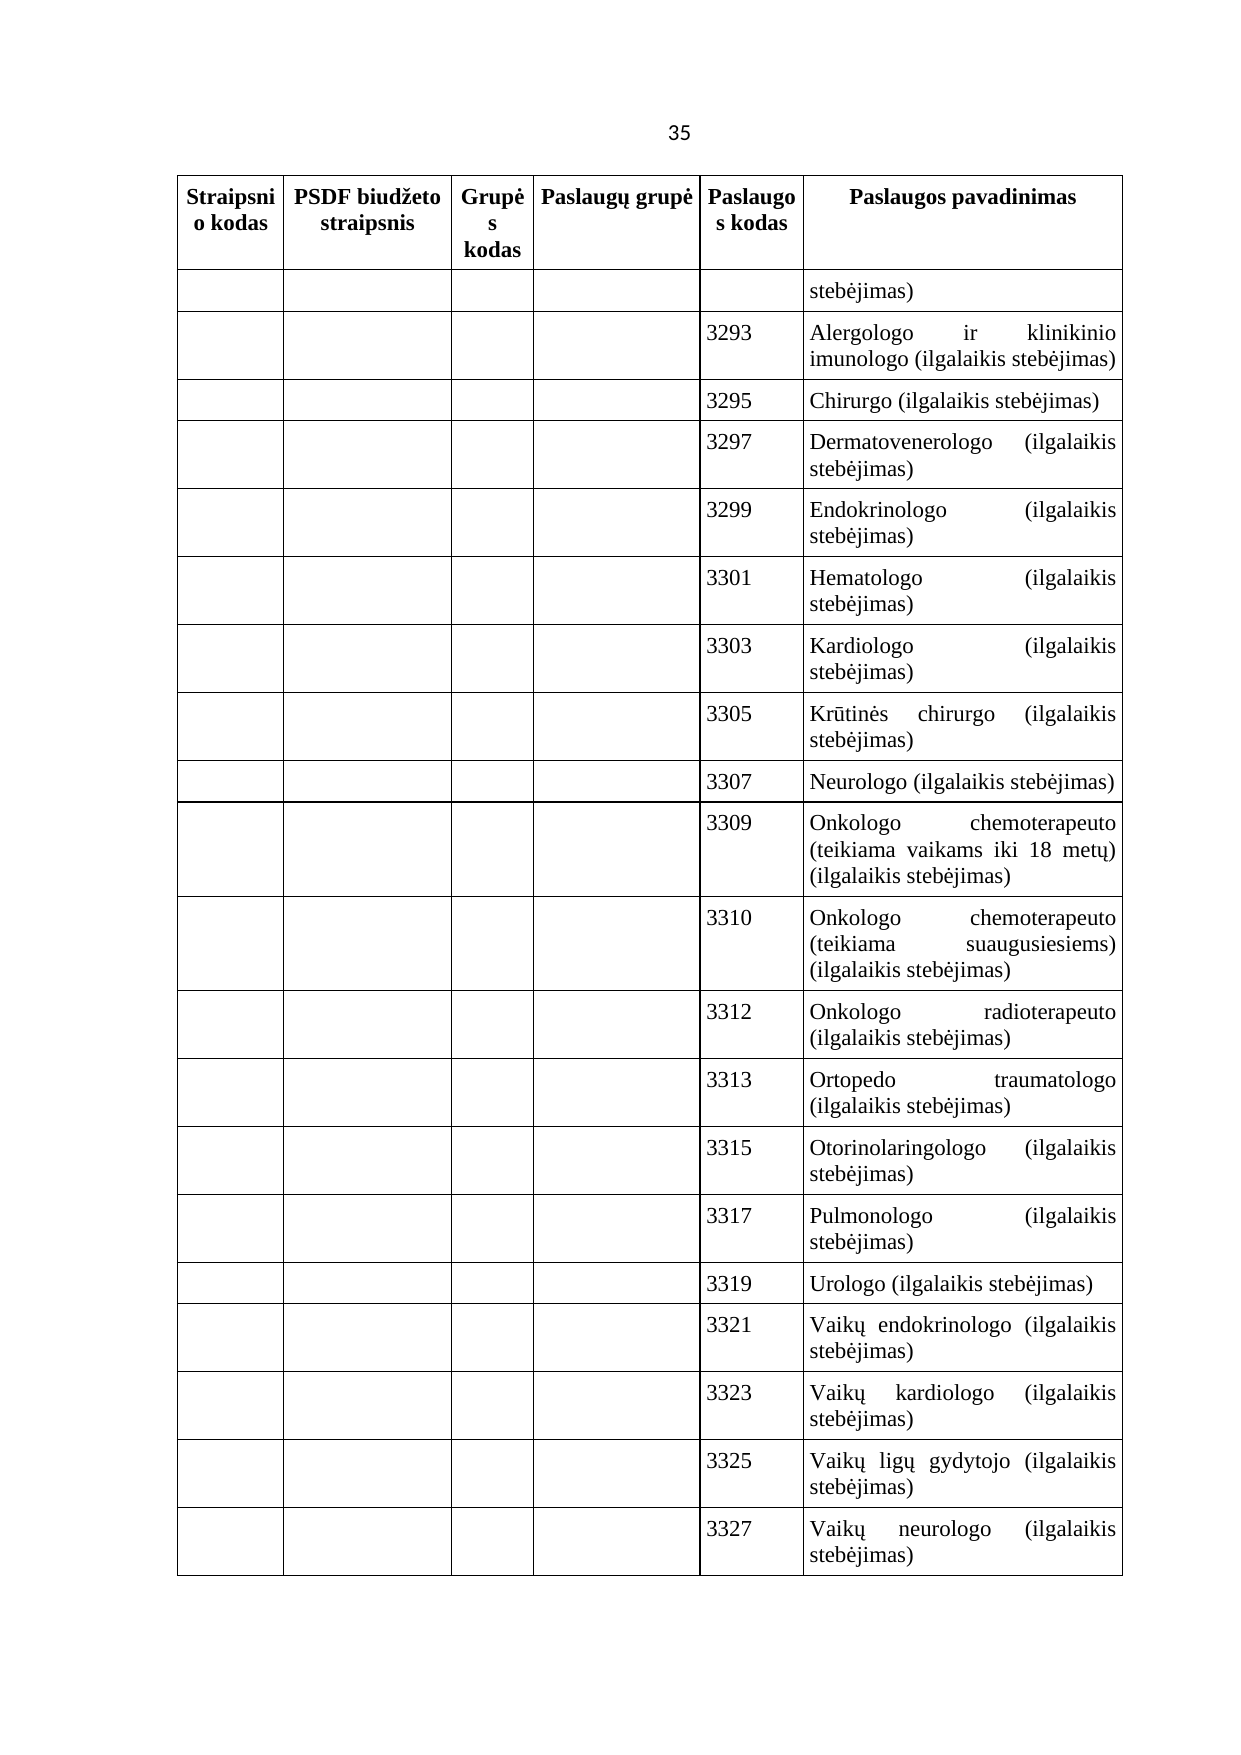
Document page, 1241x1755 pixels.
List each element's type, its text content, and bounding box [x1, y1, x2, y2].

table_cell Endokrinologo (ilgalaikis stebėjimas) [804, 489, 1122, 556]
table_cell [452, 991, 533, 1058]
table_cell 3319 [701, 1263, 803, 1303]
table_cell [452, 761, 533, 801]
table_cell [534, 1372, 699, 1439]
table_cell 3327 [701, 1508, 803, 1575]
table_cell [178, 1440, 283, 1507]
table_cell stebėjimas) [804, 270, 1122, 311]
table_cell Onkologo chemoterapeuto (teikiama vaikams iki 18 metų) (ilgalaikis stebėjimas) [804, 803, 1122, 896]
table_cell Ortopedo traumatologo (ilgalaikis stebėjimas) [804, 1059, 1122, 1126]
table_cell [452, 1127, 533, 1194]
table_cell [452, 380, 533, 420]
table_cell [534, 1059, 699, 1126]
table_cell 3309 [701, 803, 803, 896]
table_cell [284, 1059, 451, 1126]
table_cell [284, 897, 451, 990]
table_cell [534, 625, 699, 692]
table_cell [178, 991, 283, 1058]
table_cell [452, 489, 533, 556]
table_header Straipsnio kodas [178, 176, 283, 269]
table_cell [452, 1059, 533, 1126]
table_cell [452, 625, 533, 692]
table_cell [452, 312, 533, 379]
table_cell [534, 897, 699, 990]
table_cell [534, 991, 699, 1058]
table_cell [452, 1440, 533, 1507]
table_cell [534, 1440, 699, 1507]
table_cell [284, 991, 451, 1058]
table_cell [452, 1195, 533, 1262]
table_cell 3295 [701, 380, 803, 420]
table_cell [178, 1127, 283, 1194]
table_cell [452, 1508, 533, 1575]
table_cell 3305 [701, 693, 803, 760]
table_cell [178, 1372, 283, 1439]
table_cell 3297 [701, 421, 803, 488]
table_cell Vaikų kardiologo (ilgalaikis stebėjimas) [804, 1372, 1122, 1439]
table_cell [284, 761, 451, 801]
table_cell Vaikų endokrinologo (ilgalaikis stebėjimas) [804, 1304, 1122, 1371]
table_cell [284, 270, 451, 311]
table_cell Onkologo radioterapeuto (ilgalaikis stebėjimas) [804, 991, 1122, 1058]
table_cell [178, 1304, 283, 1371]
table_cell [284, 625, 451, 692]
table_cell Chirurgo (ilgalaikis stebėjimas) [804, 380, 1122, 420]
table_cell [284, 312, 451, 379]
table_cell [178, 1059, 283, 1126]
table_cell [178, 1263, 283, 1303]
table_cell [701, 270, 803, 311]
table_cell [534, 380, 699, 420]
table_cell [452, 1304, 533, 1371]
table_cell [452, 557, 533, 624]
table_cell Neurologo (ilgalaikis stebėjimas) [804, 761, 1122, 801]
table_cell [452, 1372, 533, 1439]
table_cell [534, 693, 699, 760]
table_cell [284, 421, 451, 488]
table_cell 3293 [701, 312, 803, 379]
table_header PSDF biudžeto straipsnis [284, 176, 451, 269]
table_cell [452, 421, 533, 488]
table_cell 3303 [701, 625, 803, 692]
table_cell [178, 693, 283, 760]
table_cell Onkologo chemoterapeuto (teikiama suaugusiesiems) (ilgalaikis stebėjimas) [804, 897, 1122, 990]
table_cell 3310 [701, 897, 803, 990]
table_cell [178, 1195, 283, 1262]
table_cell 3299 [701, 489, 803, 556]
table_cell [534, 1195, 699, 1262]
table_cell [178, 625, 283, 692]
table_cell [178, 803, 283, 896]
table_cell 3325 [701, 1440, 803, 1507]
table_cell [452, 803, 533, 896]
table_cell Dermatovenerologo (ilgalaikis stebėjimas) [804, 421, 1122, 488]
table_cell [534, 312, 699, 379]
table_cell [178, 270, 283, 311]
table_cell [452, 1263, 533, 1303]
table_cell Urologo (ilgalaikis stebėjimas) [804, 1263, 1122, 1303]
table_cell [452, 897, 533, 990]
table_cell 3307 [701, 761, 803, 801]
table_cell [178, 489, 283, 556]
table_cell [534, 557, 699, 624]
table_cell [534, 421, 699, 488]
table_cell [284, 1440, 451, 1507]
table_cell [178, 312, 283, 379]
table_cell 3301 [701, 557, 803, 624]
table_cell [534, 1263, 699, 1303]
table_cell 3323 [701, 1372, 803, 1439]
table_cell [284, 489, 451, 556]
table_cell [284, 557, 451, 624]
table_cell [284, 380, 451, 420]
table_cell Hematologo (ilgalaikis stebėjimas) [804, 557, 1122, 624]
table_cell [178, 380, 283, 420]
table_cell [534, 761, 699, 801]
table_cell [452, 270, 533, 311]
table_cell [284, 693, 451, 760]
table_cell [284, 1127, 451, 1194]
table_cell [178, 421, 283, 488]
table_cell 3321 [701, 1304, 803, 1371]
table_cell Alergologo ir klinikinio imunologo (ilgalaikis stebėjimas) [804, 312, 1122, 379]
table_cell [178, 761, 283, 801]
table_cell Vaikų neurologo (ilgalaikis stebėjimas) [804, 1508, 1122, 1575]
table_cell 3312 [701, 991, 803, 1058]
table_cell [534, 1508, 699, 1575]
table_cell [534, 270, 699, 311]
table_cell [284, 803, 451, 896]
table_cell [452, 693, 533, 760]
table_header Paslaugų grupė [534, 176, 699, 269]
table_cell Kardiologo (ilgalaikis stebėjimas) [804, 625, 1122, 692]
table_cell [284, 1195, 451, 1262]
table_cell [534, 803, 699, 896]
table_cell [534, 1304, 699, 1371]
table_cell [284, 1263, 451, 1303]
table_header Grupės kodas [452, 176, 533, 269]
table_cell 3315 [701, 1127, 803, 1194]
table_cell [178, 897, 283, 990]
table_cell [178, 1508, 283, 1575]
table_cell [284, 1508, 451, 1575]
table_cell Krūtinės chirurgo (ilgalaikis stebėjimas) [804, 693, 1122, 760]
table_header Paslaugos pavadinimas [804, 176, 1122, 269]
table_header Paslaugos kodas [701, 176, 803, 269]
table_cell [284, 1372, 451, 1439]
table_cell 3313 [701, 1059, 803, 1126]
table_cell Otorinolaringologo (ilgalaikis stebėjimas) [804, 1127, 1122, 1194]
table_cell [178, 557, 283, 624]
table_cell 3317 [701, 1195, 803, 1262]
table_cell Vaikų ligų gydytojo (ilgalaikis stebėjimas) [804, 1440, 1122, 1507]
table_cell [534, 489, 699, 556]
table_cell Pulmonologo (ilgalaikis stebėjimas) [804, 1195, 1122, 1262]
table_cell [534, 1127, 699, 1194]
table_cell [284, 1304, 451, 1371]
